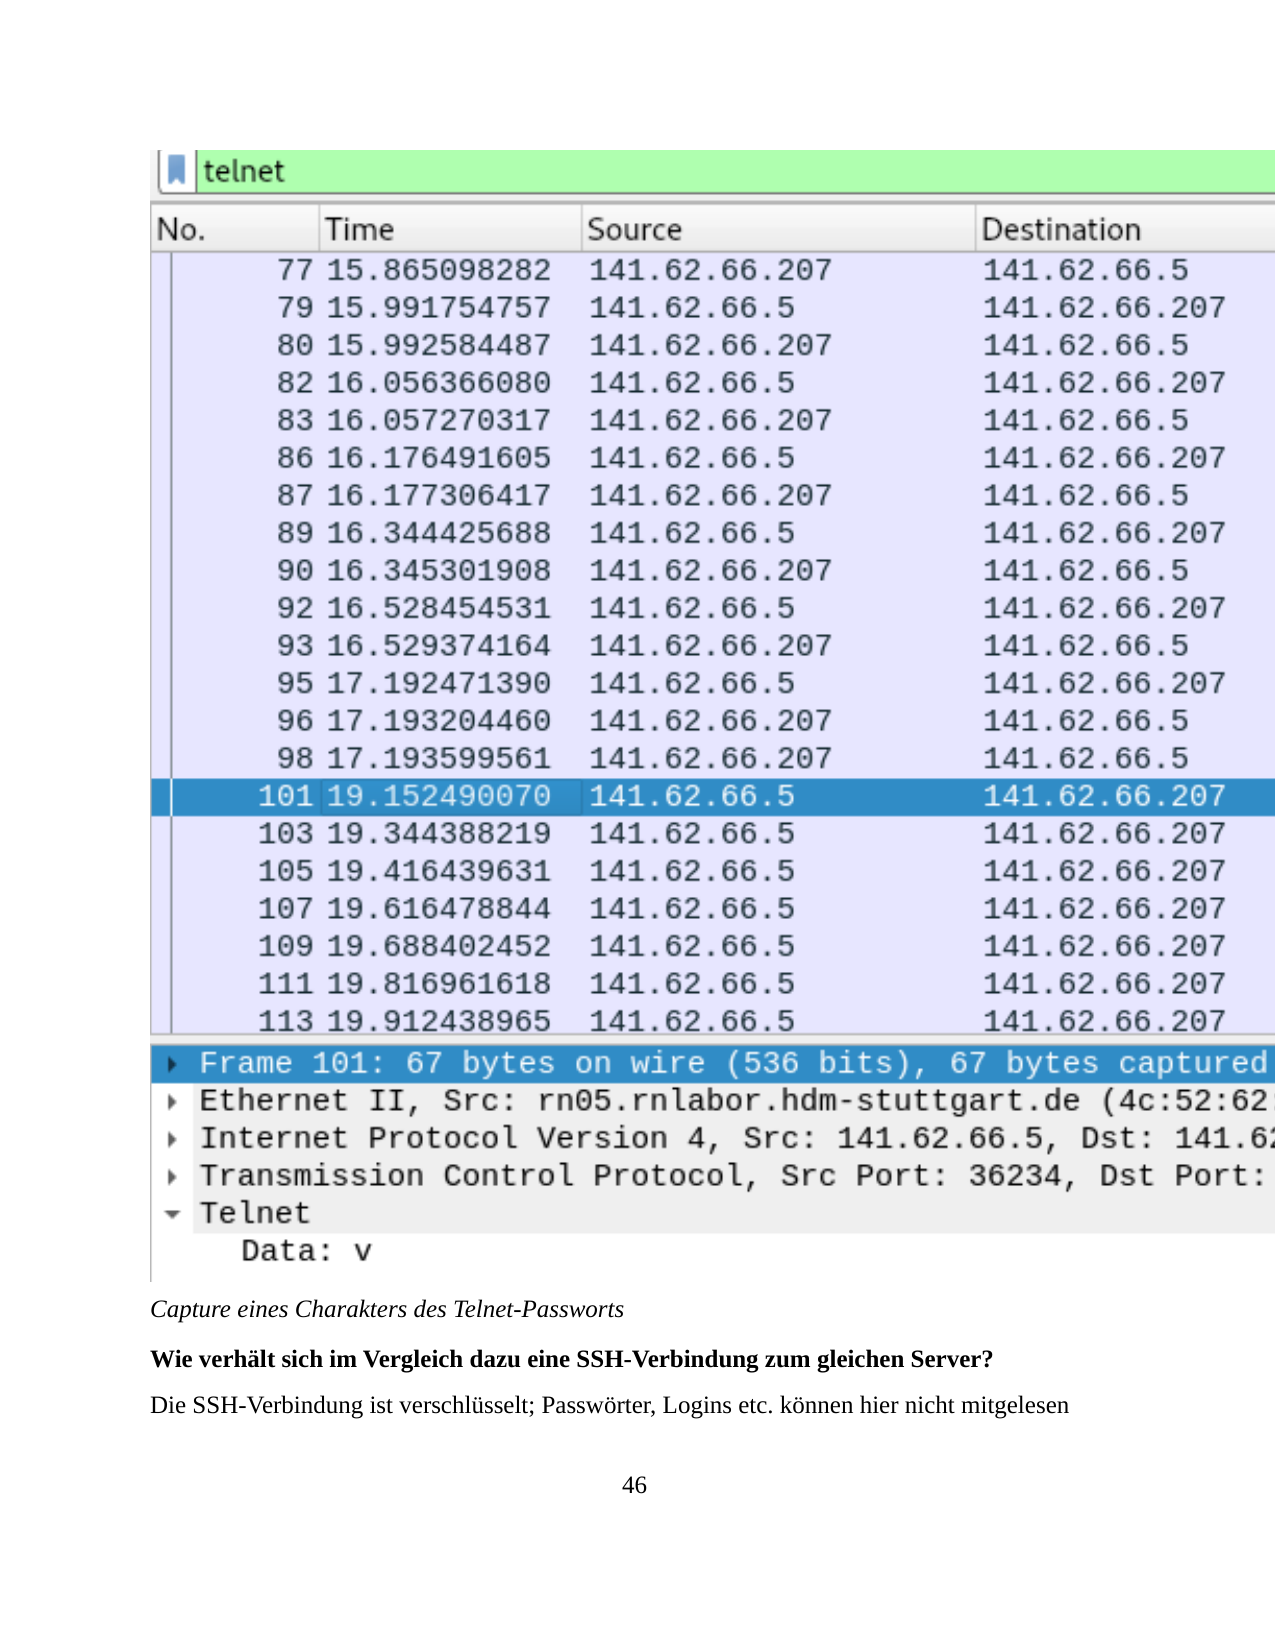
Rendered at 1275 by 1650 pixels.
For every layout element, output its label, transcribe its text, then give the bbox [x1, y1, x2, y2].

text Die SSH-Verbindung ist verschlüsselt; Passwörter, Logins etc. können hier nicht mitgelesen [150, 1391, 1125, 1419]
text Wie verhält sich im Vergleich dazu eine SSH-Verbindung zum gleichen Server? [150, 1344, 1125, 1373]
picture [150, 150, 1275, 1282]
text Capture eines Charakters des Telnet-Passworts [150, 1294, 1125, 1322]
